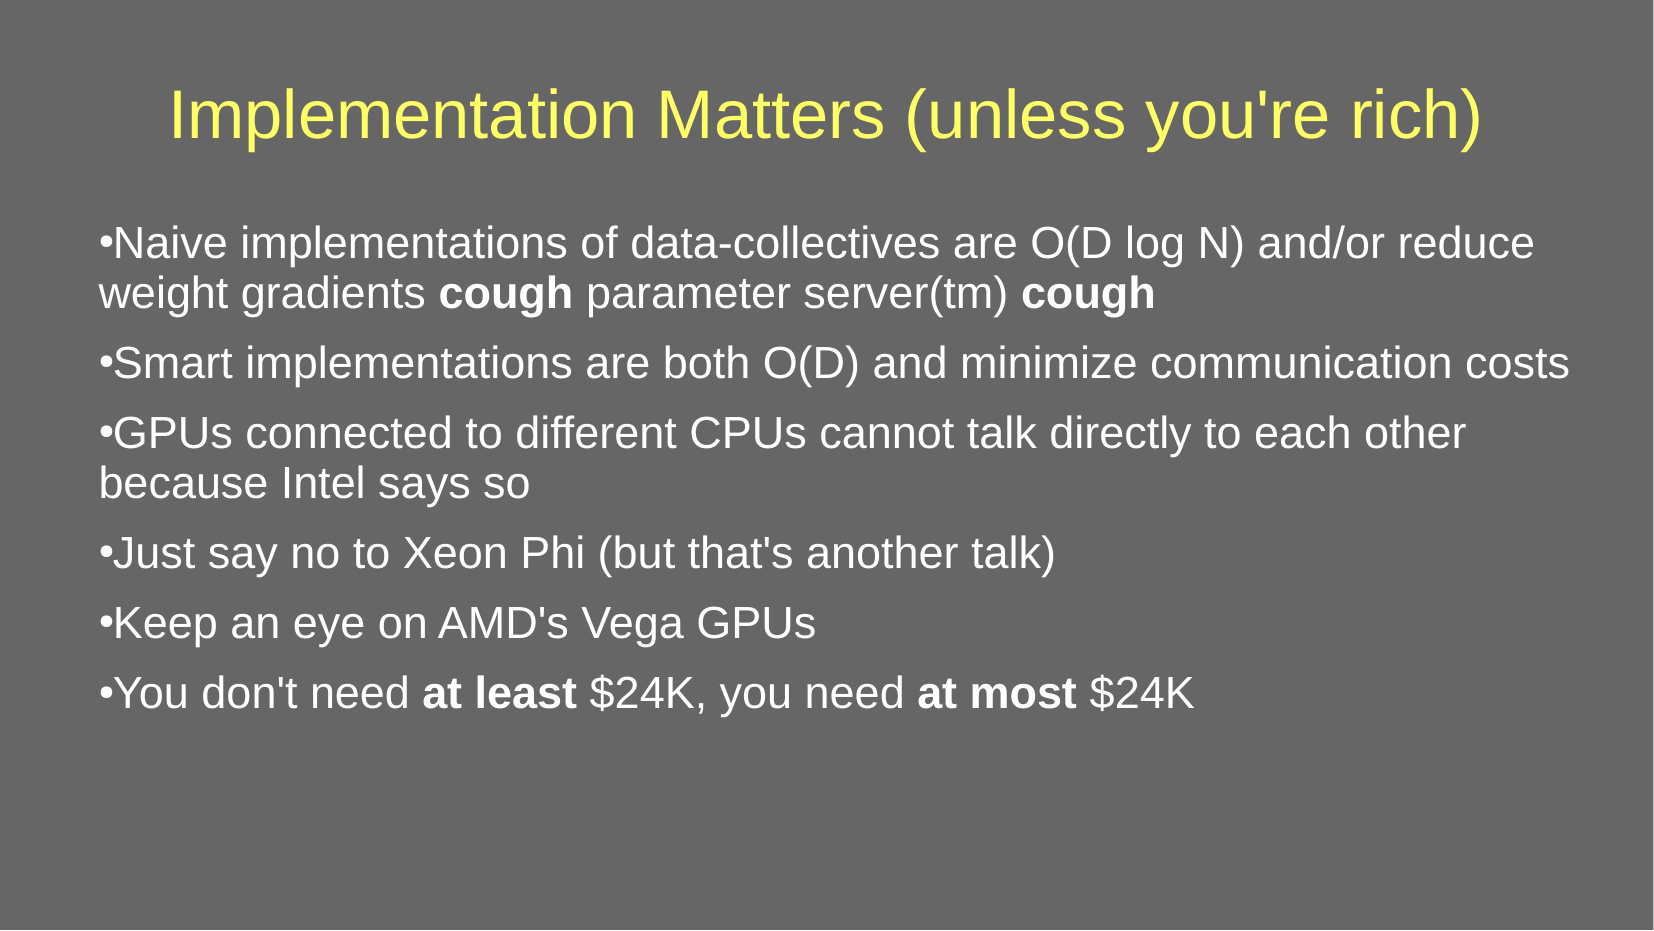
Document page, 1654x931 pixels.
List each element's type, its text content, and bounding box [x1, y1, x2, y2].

title Implementation Matters (unless you're rich) [82, 36, 1571, 193]
list Naive implementations of data-collectives are O(D log N) and/or reduce weight gradients cough parameter server(tm) cough Smart implementations are both O(D) and minimize communication costs GPUs connected to different CPUs cannot talk directly to each other because Intel says so Just say no to Xeon Phi (but that's another talk) Keep an eye on AMD's Vega GPUs You don't need at least $24K, you need at most $24K [82, 217, 1571, 757]
